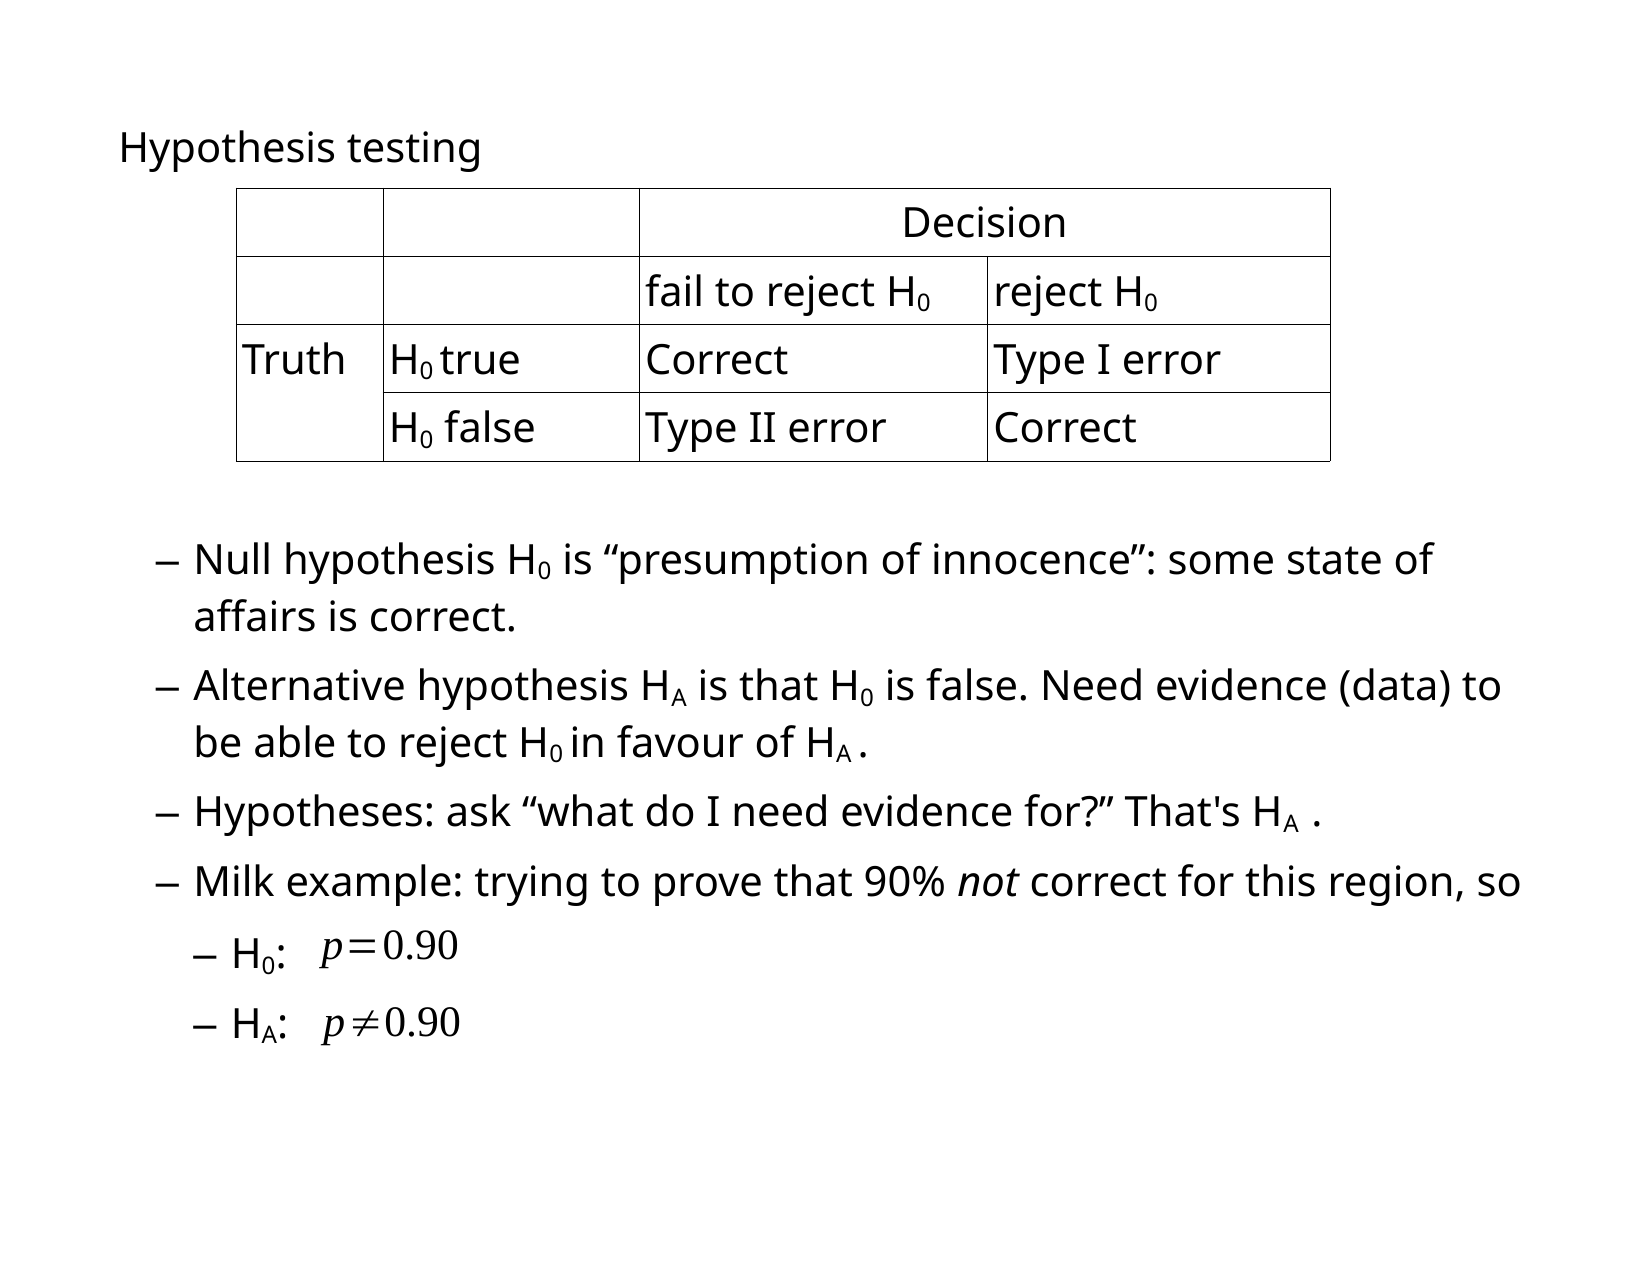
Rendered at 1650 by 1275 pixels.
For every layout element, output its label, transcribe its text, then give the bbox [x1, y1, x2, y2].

table_cell Truth [237, 325, 383, 461]
table_cell fail to reject H0 [640, 257, 987, 324]
table_cell H0 false [384, 393, 639, 461]
table_header [237, 189, 383, 256]
table_header Decision [640, 189, 1330, 256]
table_cell H0 true [384, 325, 639, 392]
table_cell Type I error [988, 325, 1330, 392]
table_cell Correct [988, 393, 1330, 461]
list Milk example: trying to prove that 90% not correct for this region, so [156, 851, 1532, 908]
table_cell [237, 257, 383, 324]
table_cell Type II error [640, 393, 987, 461]
text Hypothesis testing [118, 118, 1532, 175]
list HA: [193, 994, 1532, 1050]
table_cell reject H0 [988, 257, 1330, 324]
table_cell [384, 257, 639, 324]
list H0: [193, 921, 1532, 981]
table_cell Correct [640, 325, 987, 392]
list Hypotheses: ask “what do I need evidence for?” That's HA . [156, 782, 1532, 839]
list Alternative hypothesis HA is that H0 is false. Need evidence (data) to be able to reject H0 in favour of HA . [156, 656, 1532, 770]
table_header [384, 189, 639, 256]
list Null hypothesis H0 is “presumption of innocence”: some state of affairs is correct. [156, 530, 1532, 644]
